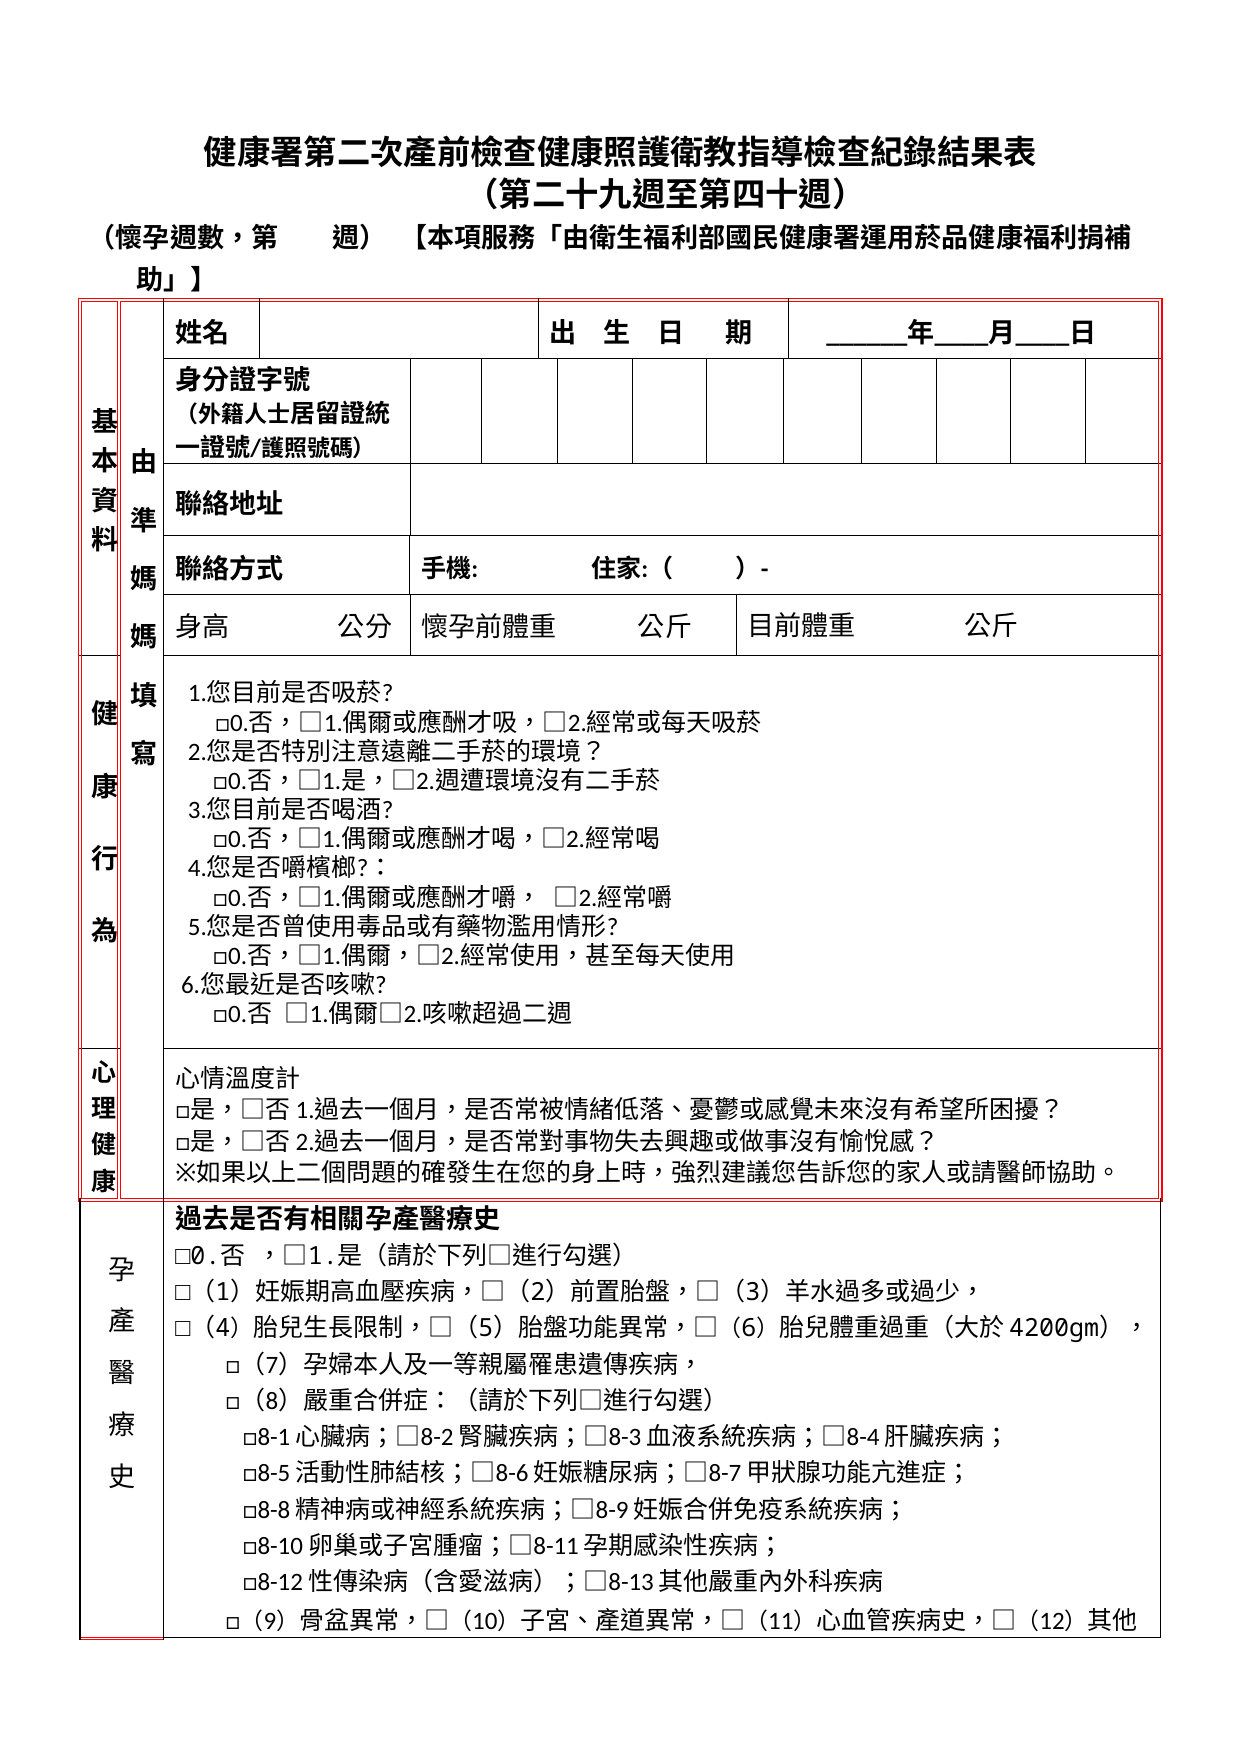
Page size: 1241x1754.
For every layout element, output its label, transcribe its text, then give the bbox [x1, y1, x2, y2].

text （第二十九週至第四十週） [134, 173, 1196, 214]
table_header 由 準 媽 媽 填 寫 [121, 302, 163, 1197]
table_cell 健 康 行 為 [82, 656, 117, 1048]
table_cell 過去是否有相關孕產醫療史 □0.否 ，□1.是（請於下列□進行勾選） □（1）妊娠期高血壓疾病，□（2）前置胎盤，□（3）羊水過多或過少， □（4）胎兒生長限制，□（5）胎盤功能異常，□（6）胎兒體重過重（大於4200gm）， □（7）孕婦本人及一等親屬罹患遺傳疾病， □（8）嚴重合併症：（請於下列□進行勾選） □8-1心臟病；□8-2腎臟疾病；□8-3血液系統疾病；□8-4肝臟疾病； □8-5活動性肺結核；□8-6妊娠糖尿病；□8-7甲狀腺功能亢進症； □8-8精神病或神經系統疾病；□8-9妊娠合併免疫系統疾病； □8-10卵巢或子宮腫瘤；□8-11孕期感染性疾病； □8-12性傳染病（含愛滋病）；□8-13其他嚴重內外科疾病 □（9）骨盆異常，□（10）子宮、產道異常，□（11）心血管疾病史，□（12）其他 [164, 1202, 1160, 1637]
table_cell 心理健康 [82, 1049, 117, 1197]
table_cell [482, 359, 557, 463]
table_header [260, 302, 538, 358]
table_header ______年____月____日 [789, 302, 1158, 358]
table_header 出 生 日 期 [539, 302, 788, 358]
table_cell 懷孕前體重 公斤 [411, 595, 736, 655]
table_cell 身分證字號 （外籍人士居留證統一證號/護照號碼） [164, 359, 410, 463]
table_cell [862, 359, 936, 463]
table_header 姓名 [164, 302, 259, 358]
table_cell 心情溫度計 □是，□否1.過去一個月，是否常被情緒低落、憂鬱或感覺未來沒有希望所困擾？ □是，□否2.過去一個月，是否常對事物失去興趣或做事沒有愉悅感？ ※如果以上二個問題的確發生在您的身上時，強烈建議您告訴您的家人或請醫師協助。 [164, 1049, 1158, 1197]
table_cell [1086, 359, 1158, 463]
text 健康署第二次產前檢查健康照護衛教指導檢查紀錄結果表 [118, 131, 1122, 173]
table_header 基本資料 [82, 302, 117, 655]
table_cell 1.您目前是否吸菸? □0.否，□1.偶爾或應酬才吸，□2.經常或每天吸菸 2.您是否特別注意遠離二手菸的環境？ □0.否，□1.是，□2.週遭環境沒有二手菸 3.您目前是否喝酒? □0.否，□1.偶爾或應酬才喝，□2.經常喝 4.您是否嚼檳榔?： □0.否，□1.偶爾或應酬才嚼， □2.經常嚼 5.您是否曾使用毒品或有藥物濫用情形? □0.否，□1.偶爾，□2.經常使用，甚至每天使用 6.您最近是否咳嗽? □0.否 □1.偶爾□2.咳嗽超過二週 [164, 656, 1158, 1048]
table_cell 身高 公分 [164, 595, 410, 655]
table_cell [633, 359, 706, 463]
table_cell [411, 464, 1158, 535]
text （懷孕週數，第 週） 【本項服務「由衛生福利部國民健康署運用菸品健康福利捐補助」】 [88, 214, 1196, 298]
table_cell [937, 359, 1010, 463]
table_cell 目前體重 公斤 [737, 595, 1158, 655]
table_cell [784, 359, 861, 463]
table_cell 聯絡地址 [164, 464, 410, 535]
table_cell [707, 359, 783, 463]
table_cell [558, 359, 632, 463]
table_cell 手機: 住家:（ ）- [410, 536, 1158, 594]
table_cell 聯絡方式 [164, 536, 409, 594]
table_cell 孕 產 醫 療 史 [81, 1202, 163, 1637]
table_cell [411, 359, 481, 463]
table_cell [1011, 359, 1085, 463]
